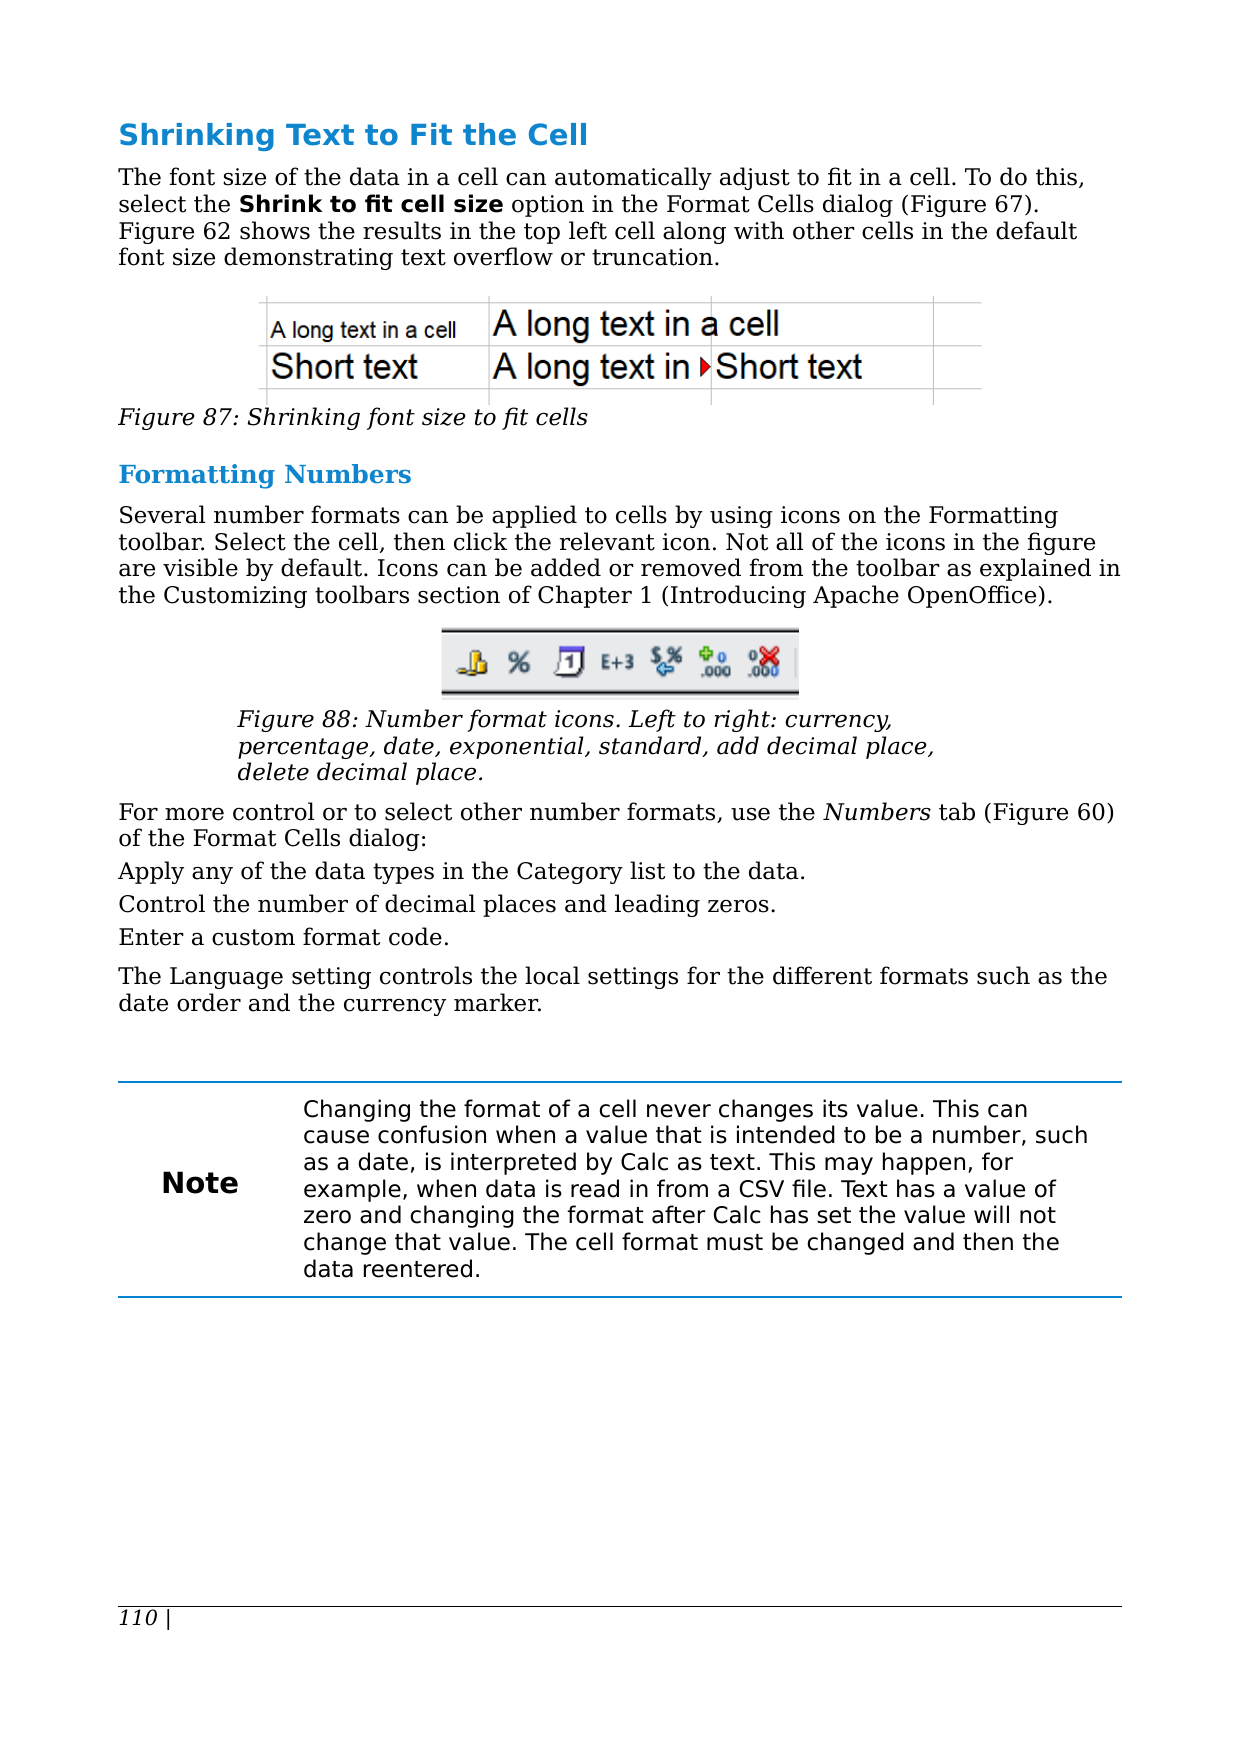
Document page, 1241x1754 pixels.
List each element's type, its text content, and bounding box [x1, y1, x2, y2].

list Apply any of the data types in the Category list to the data. [118, 858, 1122, 885]
text Figure 88: Number format icons. Left to right: currency, percentage, date, exponential, standard, add decimal place, delete decimal place. [237, 706, 1003, 786]
text The Language setting controls the local settings for the different formats such as the date order and the currency marker. [118, 963, 1122, 1017]
subtitle Shrinking Text to Fit the Cell [118, 118, 1122, 152]
list Several number formats can be applied to cells by using icons on the Formatting toolbar. Select the cell, then click the relevant icon. Not all of the icons in the figure are visible by default. Icons can be added or removed from the toolbar as explained in the Customizing toolbars section of Chapter 1 (Introducing Apache OpenOffice). [118, 502, 1122, 609]
subtitle Formatting Numbers [118, 460, 1122, 490]
list Enter a custom format code. [118, 924, 1122, 951]
text The font size of the data in a cell can automatically adjust to fit in a cell. To do this, select the Shrink to fit cell size option in the Format Cells dialog (Figure 67). Figure 62 shows the results in the top left cell along with other cells in the default font size demonstrating text overflow or truncation. [118, 164, 1122, 271]
text Figure 87: Shrinking font size to fit cells [118, 402, 1123, 431]
picture [441, 627, 799, 700]
table_header Note [118, 1083, 281, 1296]
list For more control or to select other number formats, use the Numbers tab (Figure 60) of the Format Cells dialog: [118, 799, 1122, 852]
list Control the number of decimal places and leading zeros. [118, 891, 1122, 918]
picture [258, 296, 982, 405]
table_header Changing the format of a cell never changes its value. This can cause confusion when a value that is intended to be a number, such as a date, is interpreted by Calc as text. This may happen, for example, when data is read in from a CSV file. Text has a value of zero and changing the format after Calc has set the value will not change that value. The cell format must be changed and then the data reentered. [281, 1083, 1122, 1296]
